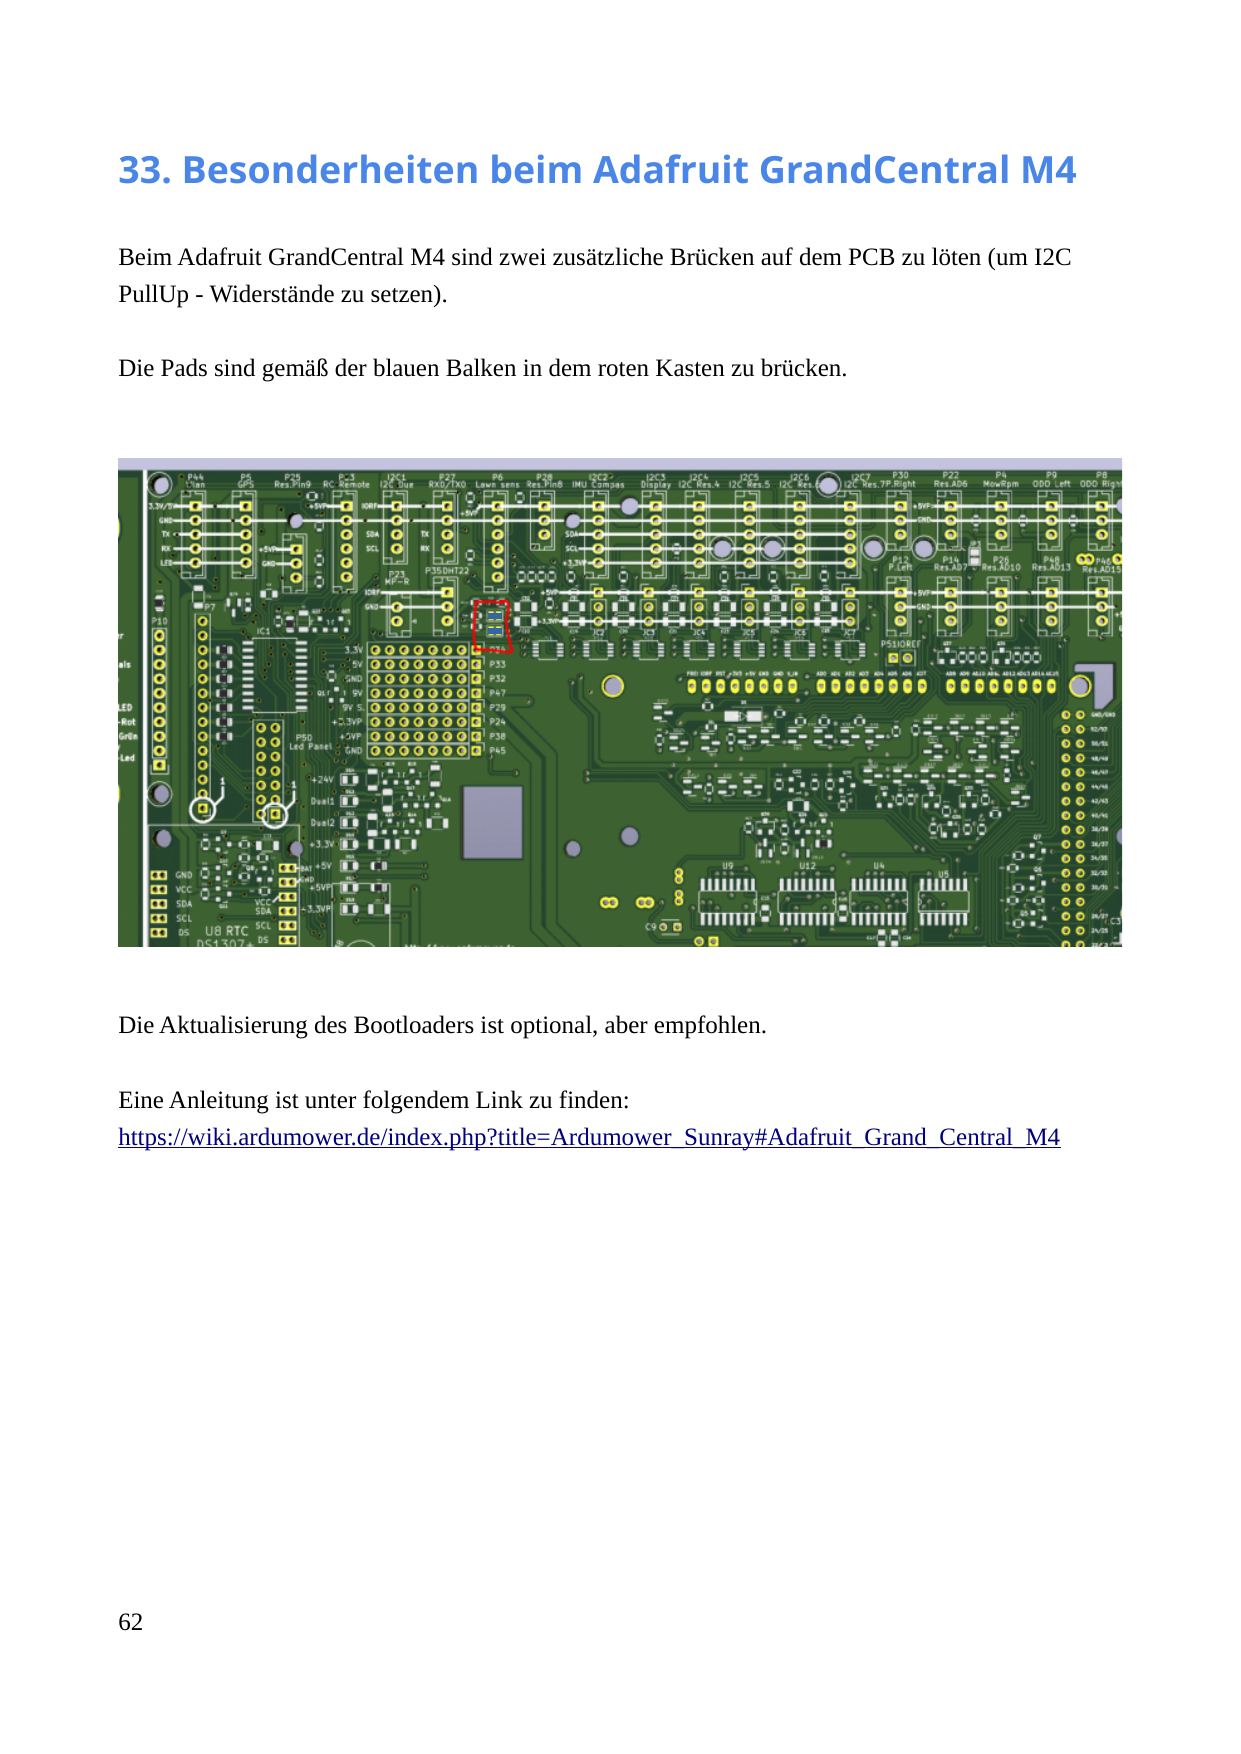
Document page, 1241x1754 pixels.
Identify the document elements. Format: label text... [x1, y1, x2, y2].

text Beim Adafruit GrandCentral M4 sind zwei zusätzliche Brücken auf dem PCB zu löten (um I2C PullUp - Widerstände zu setzen). [118, 235, 1122, 310]
text https://wiki.ardumower.de/index.php?title=Ardumower_Sunray#Adafruit_Grand_Central_M4 [118, 1116, 1122, 1153]
subtitle 33. Besonderheiten beim Adafruit GrandCentral M4 [118, 143, 1122, 194]
text Eine Anleitung ist unter folgendem Link zu finden: [118, 1041, 1122, 1116]
text Die Pads sind gemäß der blauen Balken in dem roten Kasten zu brücken. [118, 310, 1122, 458]
picture [118, 458, 1123, 947]
text Die Aktualisierung des Bootloaders ist optional, aber empfohlen. [118, 1004, 1122, 1041]
